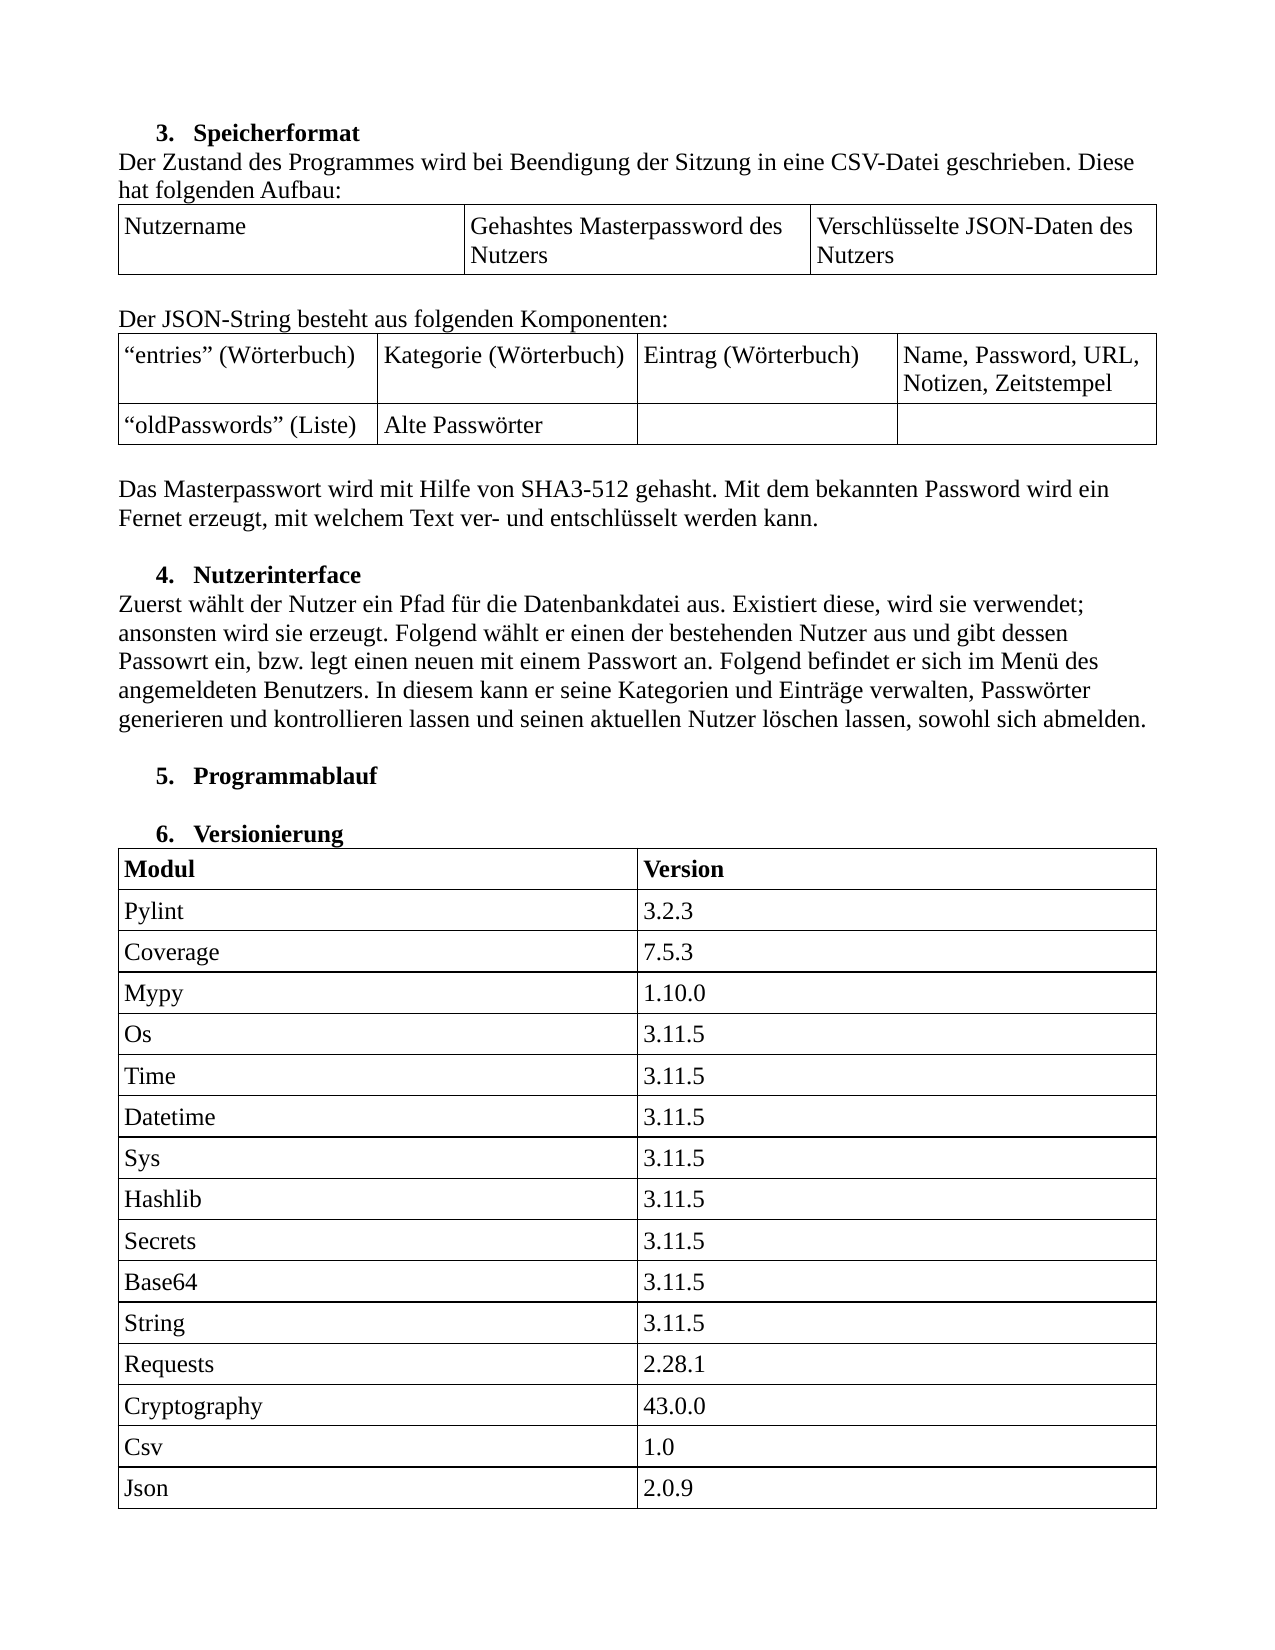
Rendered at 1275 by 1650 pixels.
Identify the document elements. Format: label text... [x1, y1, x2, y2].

text Der JSON-String besteht aus folgenden Komponenten: [118, 304, 1157, 333]
list Versionierung [156, 819, 1157, 848]
table_cell “oldPasswords” (Liste) [119, 404, 377, 444]
text Zuerst wählt der Nutzer ein Pfad für die Datenbankdatei aus. Existiert diese, wird sie verwendet; ansonsten wird sie erzeugt. Folgend wählt er einen der bestehenden Nutzer aus und gibt dessen Passowrt ein, bzw. legt einen neuen mit einem Passwort an. Folgend befindet er sich im Menü des angemeldeten Benutzers. In diesem kann er seine Kategorien und Einträge verwalten, Passwörter generieren und kontrollieren lassen und seinen aktuellen Nutzer löschen lassen, sowohl sich abmelden. [118, 589, 1157, 733]
list Programmablauf [156, 761, 1157, 790]
table_cell Secrets [119, 1220, 637, 1260]
table_cell 3.11.5 [638, 1014, 1156, 1054]
table_cell [638, 404, 897, 444]
list Speicherformat [156, 118, 1157, 147]
table_header Nutzername [119, 205, 464, 274]
table_cell String [119, 1303, 637, 1343]
table_cell Csv [119, 1426, 637, 1466]
table_header Eintrag (Wörterbuch) [638, 334, 897, 403]
table_header Gehashtes Masterpassword des Nutzers [465, 205, 810, 274]
table_cell 3.11.5 [638, 1055, 1156, 1095]
table_cell Pylint [119, 890, 637, 930]
table_header Version [638, 849, 1156, 889]
table_cell 43.0.0 [638, 1385, 1156, 1425]
table_cell 3.2.3 [638, 890, 1156, 930]
text Der Zustand des Programmes wird bei Beendigung der Sitzung in eine CSV-Datei geschrieben. Diese hat folgenden Aufbau: [118, 147, 1157, 204]
table_cell Cryptography [119, 1385, 637, 1425]
table_header “entries” (Wörterbuch) [119, 334, 377, 403]
table_cell Alte Passwörter [378, 404, 637, 444]
table_cell 1.0 [638, 1426, 1156, 1466]
table_cell Base64 [119, 1261, 637, 1301]
table_cell 2.0.9 [638, 1468, 1156, 1508]
table_cell 3.11.5 [638, 1138, 1156, 1178]
table_header Verschlüsselte JSON-Daten des Nutzers [811, 205, 1156, 274]
table_cell 3.11.5 [638, 1303, 1156, 1343]
table_cell 7.5.3 [638, 931, 1156, 971]
table_cell Os [119, 1014, 637, 1054]
table_cell Json [119, 1468, 637, 1508]
table_cell Coverage [119, 931, 637, 971]
table_cell 2.28.1 [638, 1344, 1156, 1384]
table_header Name, Password, URL, Notizen, Zeitstempel [898, 334, 1156, 403]
table_cell 1.10.0 [638, 973, 1156, 1013]
table_cell 3.11.5 [638, 1096, 1156, 1136]
table_cell Hashlib [119, 1179, 637, 1219]
text Das Masterpasswort wird mit Hilfe von SHA3-512 gehasht. Mit dem bekannten Password wird ein Fernet erzeugt, mit welchem Text ver- und entschlüsselt werden kann. [118, 474, 1157, 531]
table_cell Sys [119, 1138, 637, 1178]
table_cell 3.11.5 [638, 1220, 1156, 1260]
table_cell [898, 404, 1156, 444]
table_header Modul [119, 849, 637, 889]
table_cell Time [119, 1055, 637, 1095]
table_header Kategorie (Wörterbuch) [378, 334, 637, 403]
list Nutzerinterface [156, 560, 1157, 589]
table_cell Requests [119, 1344, 637, 1384]
table_cell Datetime [119, 1096, 637, 1136]
table_cell 3.11.5 [638, 1261, 1156, 1301]
table_cell Mypy [119, 973, 637, 1013]
table_cell 3.11.5 [638, 1179, 1156, 1219]
